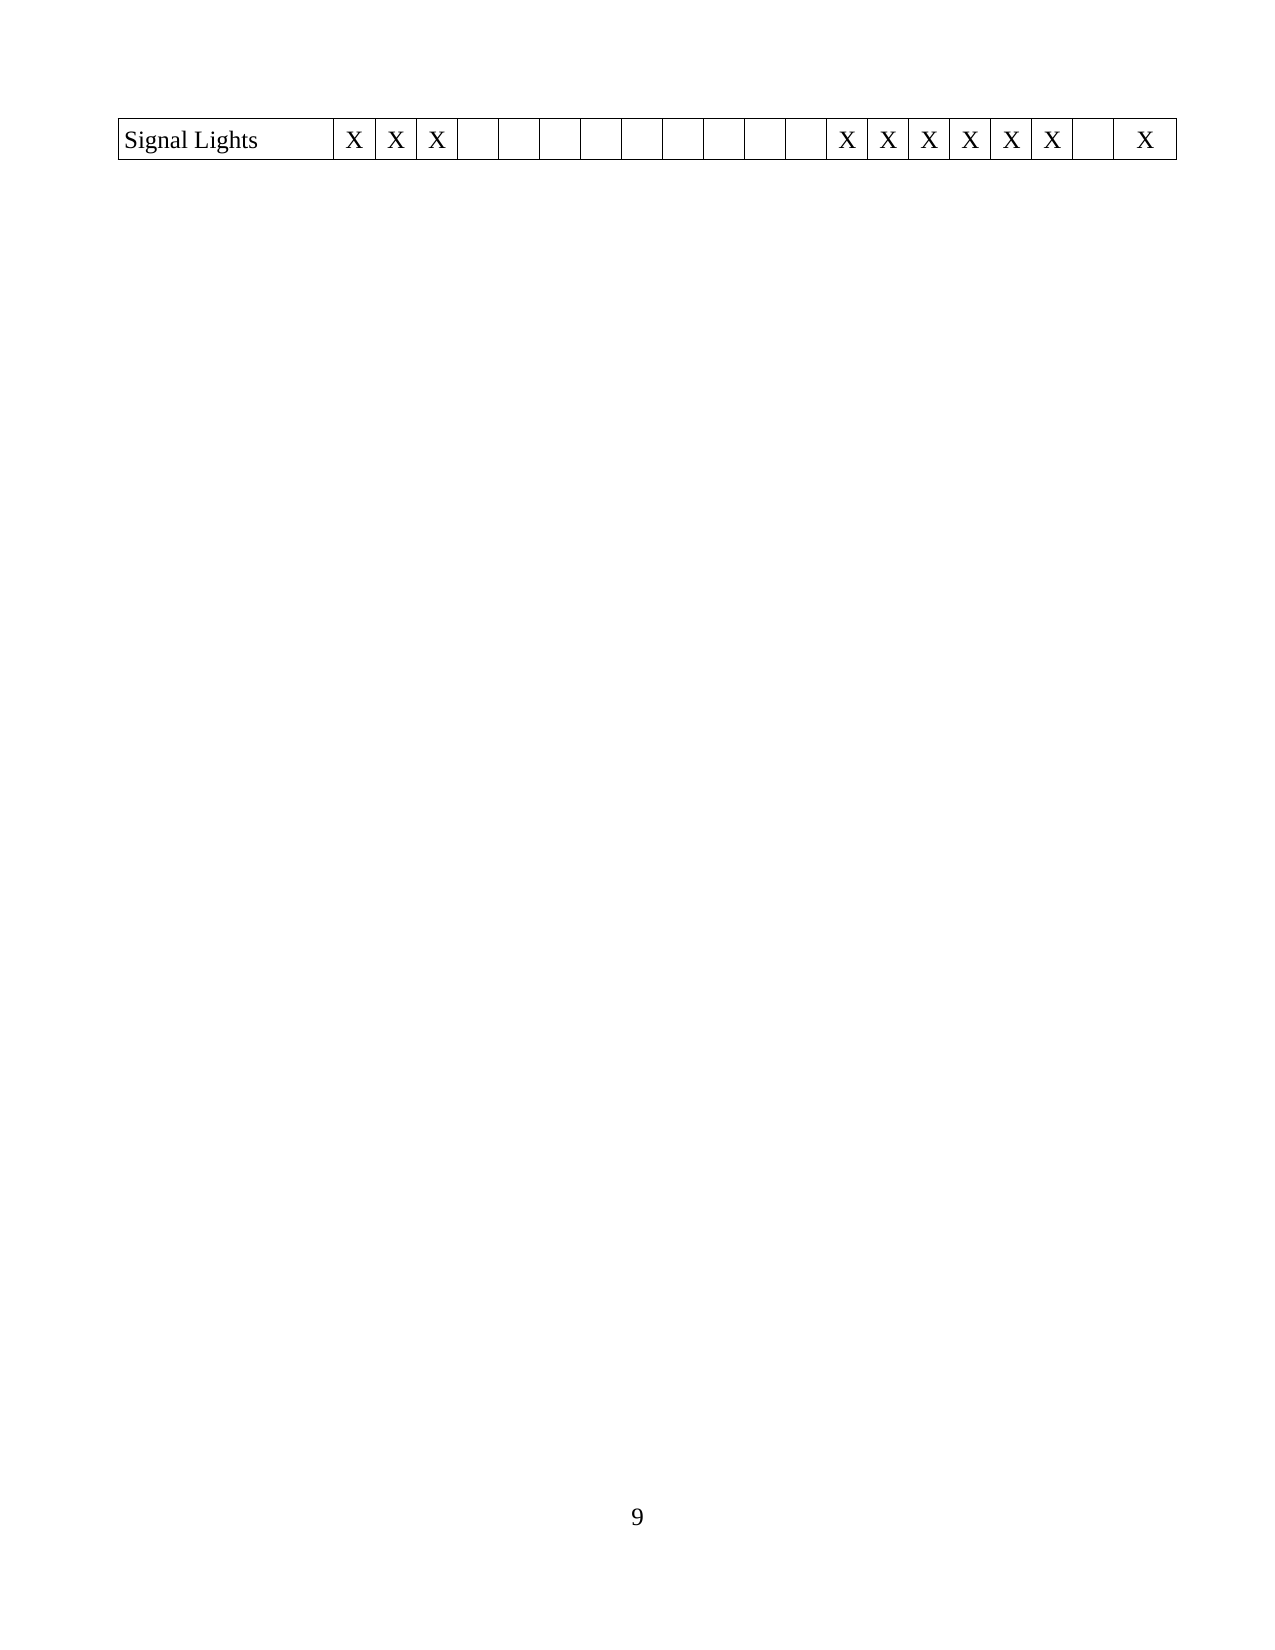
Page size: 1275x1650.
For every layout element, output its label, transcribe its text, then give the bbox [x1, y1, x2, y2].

table_cell X [909, 119, 949, 159]
table_cell [622, 119, 662, 159]
table_cell [540, 119, 580, 159]
table_cell [458, 119, 498, 159]
table_cell X [868, 119, 908, 159]
table_cell [1073, 119, 1113, 159]
table_cell [745, 119, 785, 159]
table_cell [704, 119, 744, 159]
table_cell [663, 119, 703, 159]
table_cell [786, 119, 826, 159]
table_cell X [334, 119, 375, 159]
table_cell Signal Lights [119, 119, 333, 159]
table_cell X [1114, 119, 1176, 159]
table_cell X [417, 119, 457, 159]
table_cell X [1032, 119, 1072, 159]
table_cell X [950, 119, 990, 159]
table_cell X [376, 119, 416, 159]
table_cell [581, 119, 621, 159]
table_cell [499, 119, 539, 159]
table_cell X [991, 119, 1031, 159]
table_cell X [827, 119, 867, 159]
